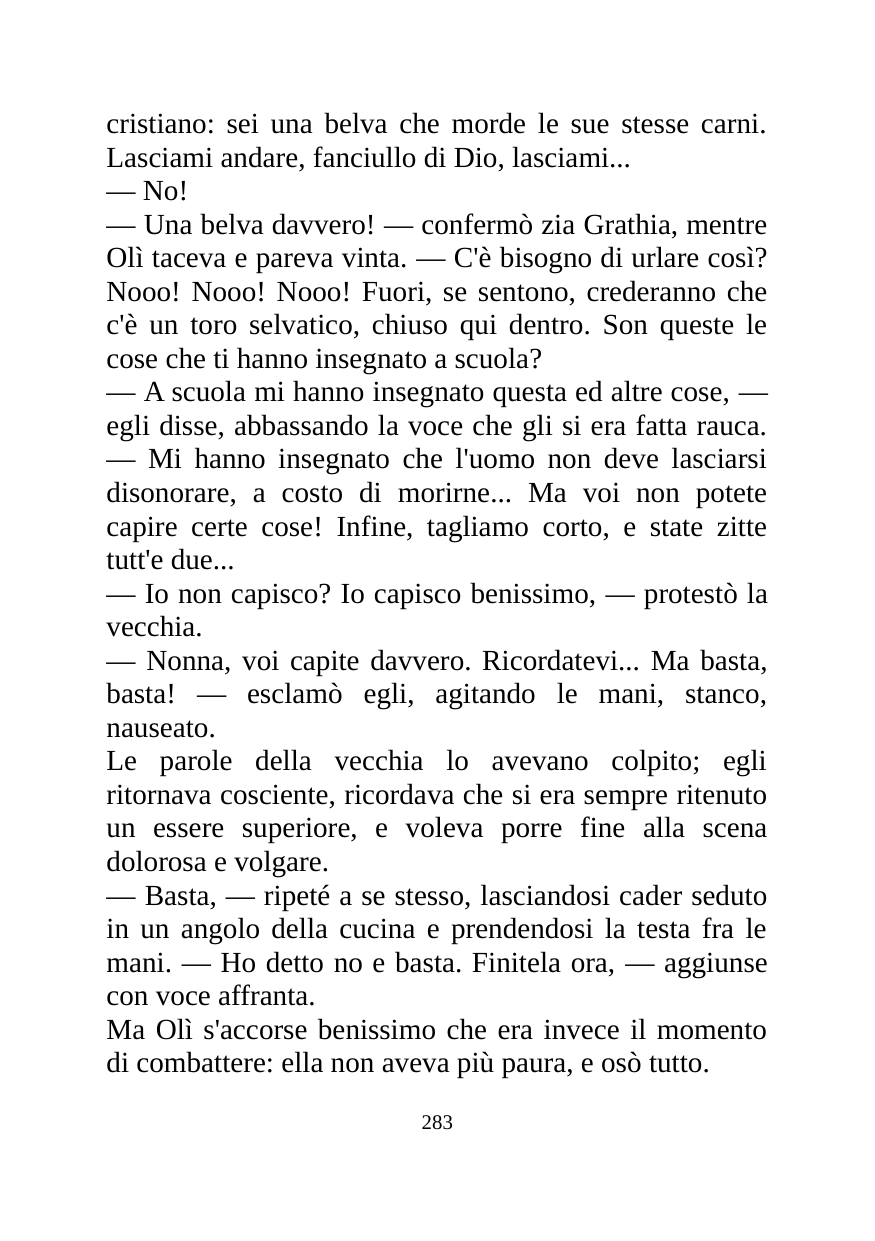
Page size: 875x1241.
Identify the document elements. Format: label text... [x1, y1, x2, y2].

text Ma Olì s'accorse benissimo che era invece il momento di combattere: ella non aveva più paura, e osò tutto. [106, 1012, 768, 1079]
text — Io non capisco? Io capisco benissimo, — protestò la vecchia. [106, 576, 768, 643]
text — Una belva davvero! — confermò zia Grathia, mentre Olì taceva e pareva vinta. — C'è bisogno di urlare così? Nooo! Nooo! Nooo! Fuori, se sentono, crederanno che c'è un toro selvatico, chiuso qui dentro. Son queste le cose che ti hanno insegnato a scuola? [106, 207, 768, 374]
text cristiano: sei una belva che morde le sue stesse carni. Lasciami andare, fanciullo di Dio, lasciami... [106, 106, 768, 173]
text Le parole della vecchia lo avevano colpito; egli ritornava cosciente, ricordava che si era sempre ritenuto un essere superiore, e voleva porre fine alla scena dolorosa e volgare. [106, 743, 768, 878]
text — Basta, — ripeté a se stesso, lasciandosi cader seduto in un angolo della cucina e prendendosi la testa fra le mani. — Ho detto no e basta. Finitela ora, — aggiunse con voce affranta. [106, 878, 768, 1012]
text — A scuola mi hanno insegnato questa ed altre cose, — egli disse, abbassando la voce che gli si era fatta rauca. — Mi hanno insegnato che l'uomo non deve lasciarsi disonorare, a costo di morirne... Ma voi non potete capire certe cose! Infine, tagliamo corto, e state zitte tutt'e due... [106, 374, 768, 576]
text — Nonna, voi capite davvero. Ricordatevi... Ma basta, basta! — esclamò egli, agitando le mani, stanco, nauseato. [106, 643, 768, 743]
text — No! [106, 173, 768, 207]
